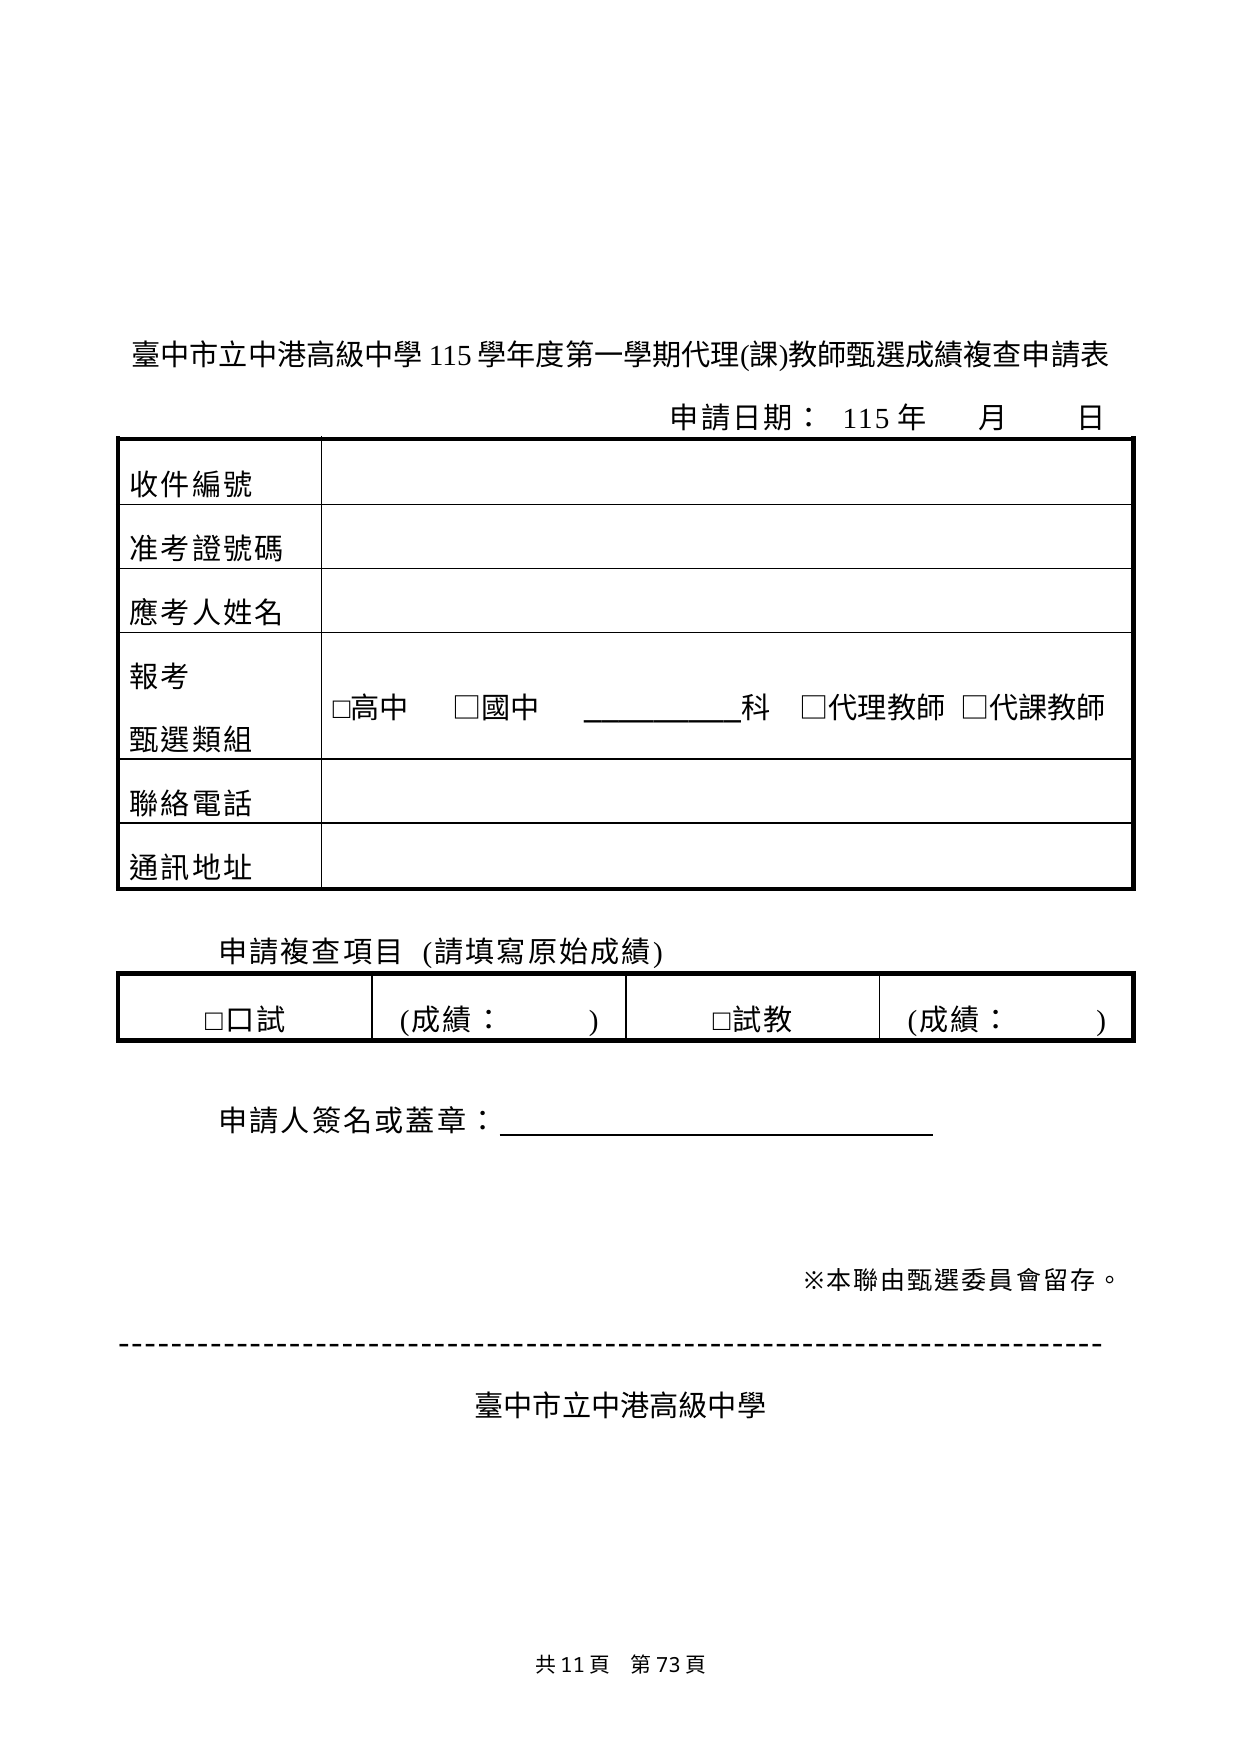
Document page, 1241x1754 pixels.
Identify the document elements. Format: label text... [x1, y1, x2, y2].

table_header (成績： ) [880, 976, 1131, 1038]
text --------------------------------------------------------------------------- [118, 1299, 1122, 1362]
table_header □試教 [627, 976, 879, 1038]
table_header □口試 [120, 976, 371, 1038]
text ※本聯由甄選委員會留存。 [218, 1237, 1122, 1299]
table_cell □高中 □國中 _________科 □代理教師 □代課教師 [322, 633, 1131, 758]
table_cell [322, 505, 1131, 568]
text 申請日期： 115年 月 日 [218, 374, 1122, 436]
table_cell 通訊地址 [120, 824, 321, 886]
table_cell 報考 甄選類組 [120, 633, 321, 758]
text 申請複查項目 (請填寫原始成績) [218, 908, 1122, 971]
table_header [322, 441, 1131, 503]
table_cell [322, 824, 1131, 886]
table_cell [322, 569, 1131, 632]
table_cell 准考證號碼 [120, 505, 321, 568]
table_cell 聯絡電話 [120, 760, 321, 822]
table_header 收件編號 [120, 441, 321, 503]
table_header (成績： ) [373, 976, 625, 1038]
table_cell [322, 760, 1131, 822]
text 申請人簽名或蓋章： [218, 1077, 1122, 1140]
text 臺中市立中港高級中學 [118, 1362, 1122, 1424]
table_cell 應考人姓名 [120, 569, 321, 632]
text 臺中市立中港高級中學115學年度第一學期代理(課)教師甄選成績複查申請表 [118, 311, 1122, 374]
